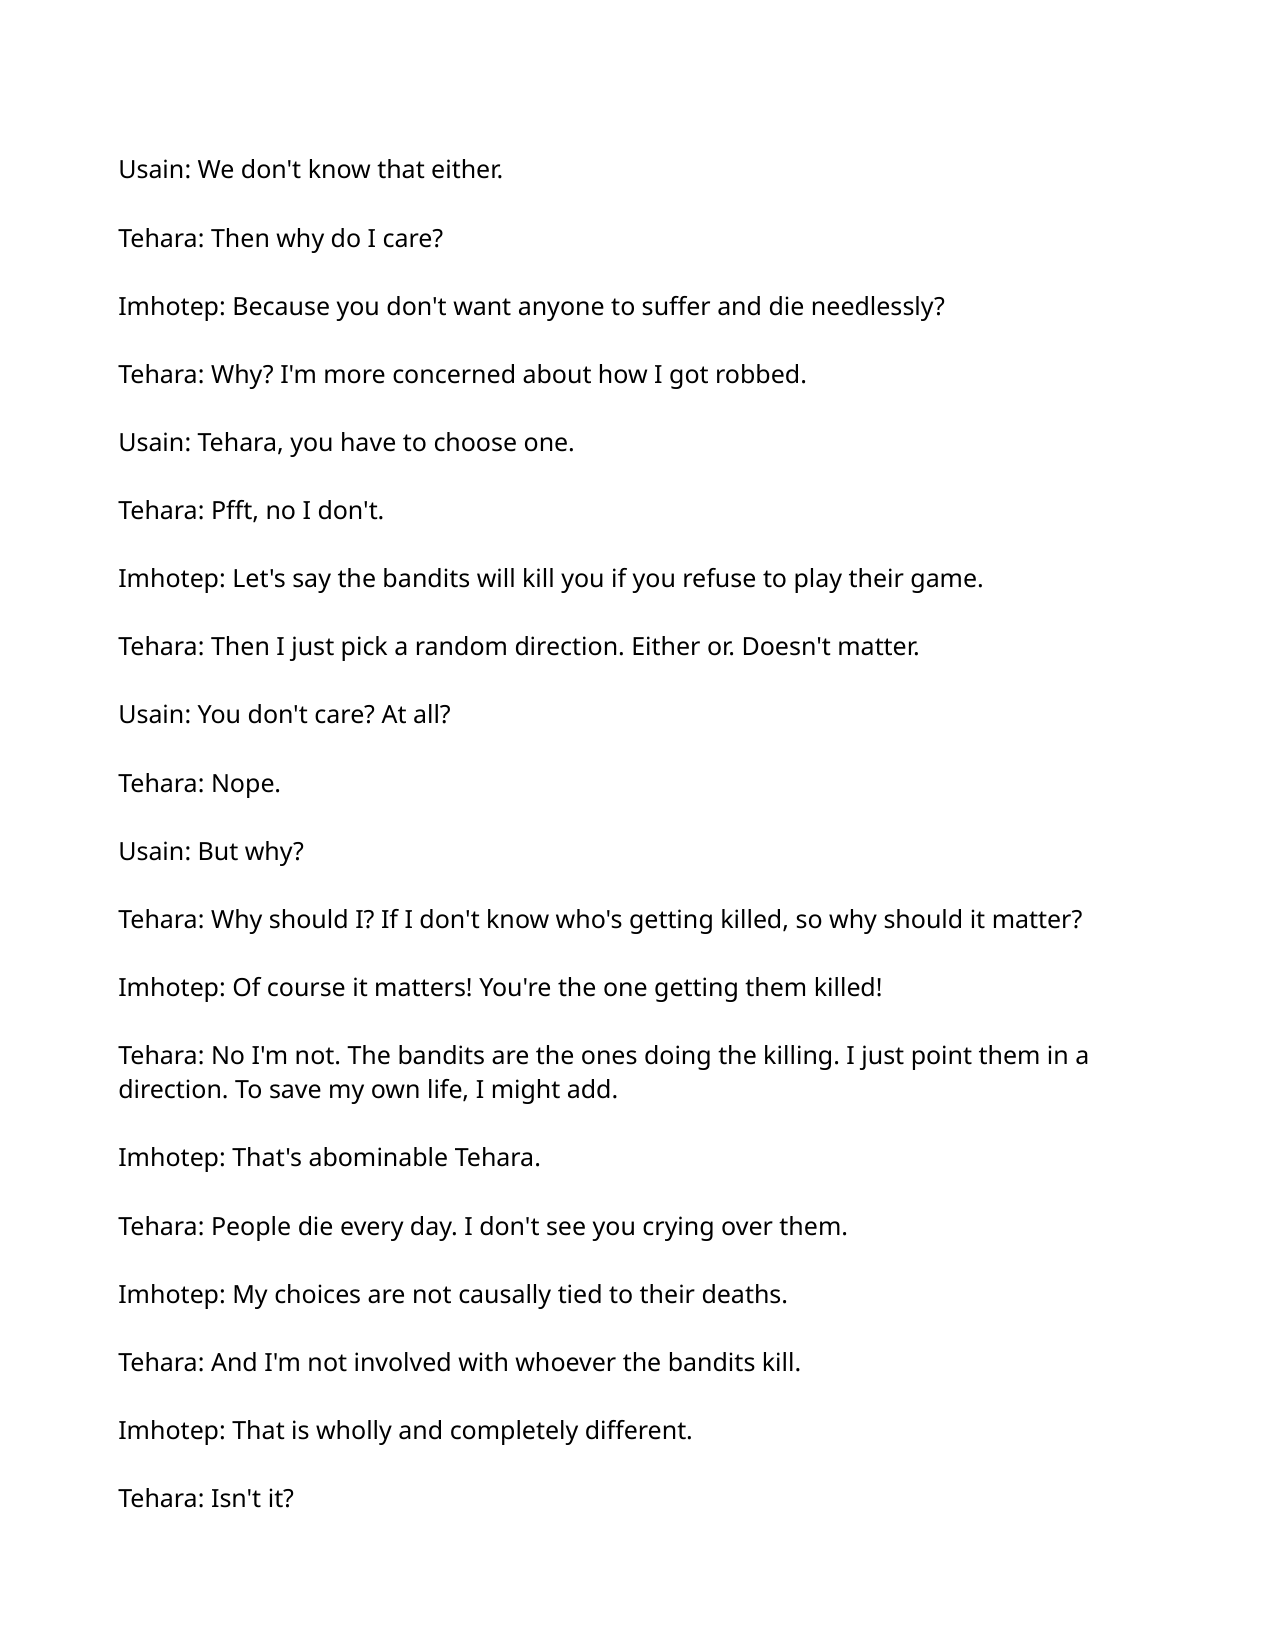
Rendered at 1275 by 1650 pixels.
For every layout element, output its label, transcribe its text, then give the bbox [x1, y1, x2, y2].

text Usain: You don't care? At all? [118, 697, 1157, 731]
text Usain: We don't know that either. [118, 152, 1157, 186]
text Imhotep: Let's say the bandits will kill you if you refuse to play their game. [118, 561, 1157, 595]
text Imhotep: That is wholly and completely different. [118, 1412, 1157, 1447]
text Tehara: People die every day. I don't see you crying over them. [118, 1208, 1157, 1242]
text Usain: Tehara, you have to choose one. [118, 425, 1157, 459]
text Tehara: Isn't it? [118, 1481, 1157, 1515]
text Tehara: No I'm not. The bandits are the ones doing the killing. I just point them in a direction. To save my own life, I might add. [118, 1038, 1157, 1106]
text Imhotep: Of course it matters! You're the one getting them killed! [118, 970, 1157, 1004]
text Tehara: And I'm not involved with whoever the bandits kill. [118, 1344, 1157, 1378]
text Tehara: Then I just pick a random direction. Either or. Doesn't matter. [118, 629, 1157, 663]
text Tehara: Why? I'm more concerned about how I got robbed. [118, 357, 1157, 391]
text Usain: But why? [118, 833, 1157, 867]
text Tehara: Pfft, no I don't. [118, 493, 1157, 527]
text Imhotep: Because you don't want anyone to suffer and die needlessly? [118, 288, 1157, 322]
text Tehara: Then why do I care? [118, 220, 1157, 254]
text Imhotep: My choices are not causally tied to their deaths. [118, 1276, 1157, 1310]
text Tehara: Nope. [118, 765, 1157, 799]
text Tehara: Why should I? If I don't know who's getting killed, so why should it matter? [118, 902, 1157, 936]
text Imhotep: That's abominable Tehara. [118, 1140, 1157, 1174]
